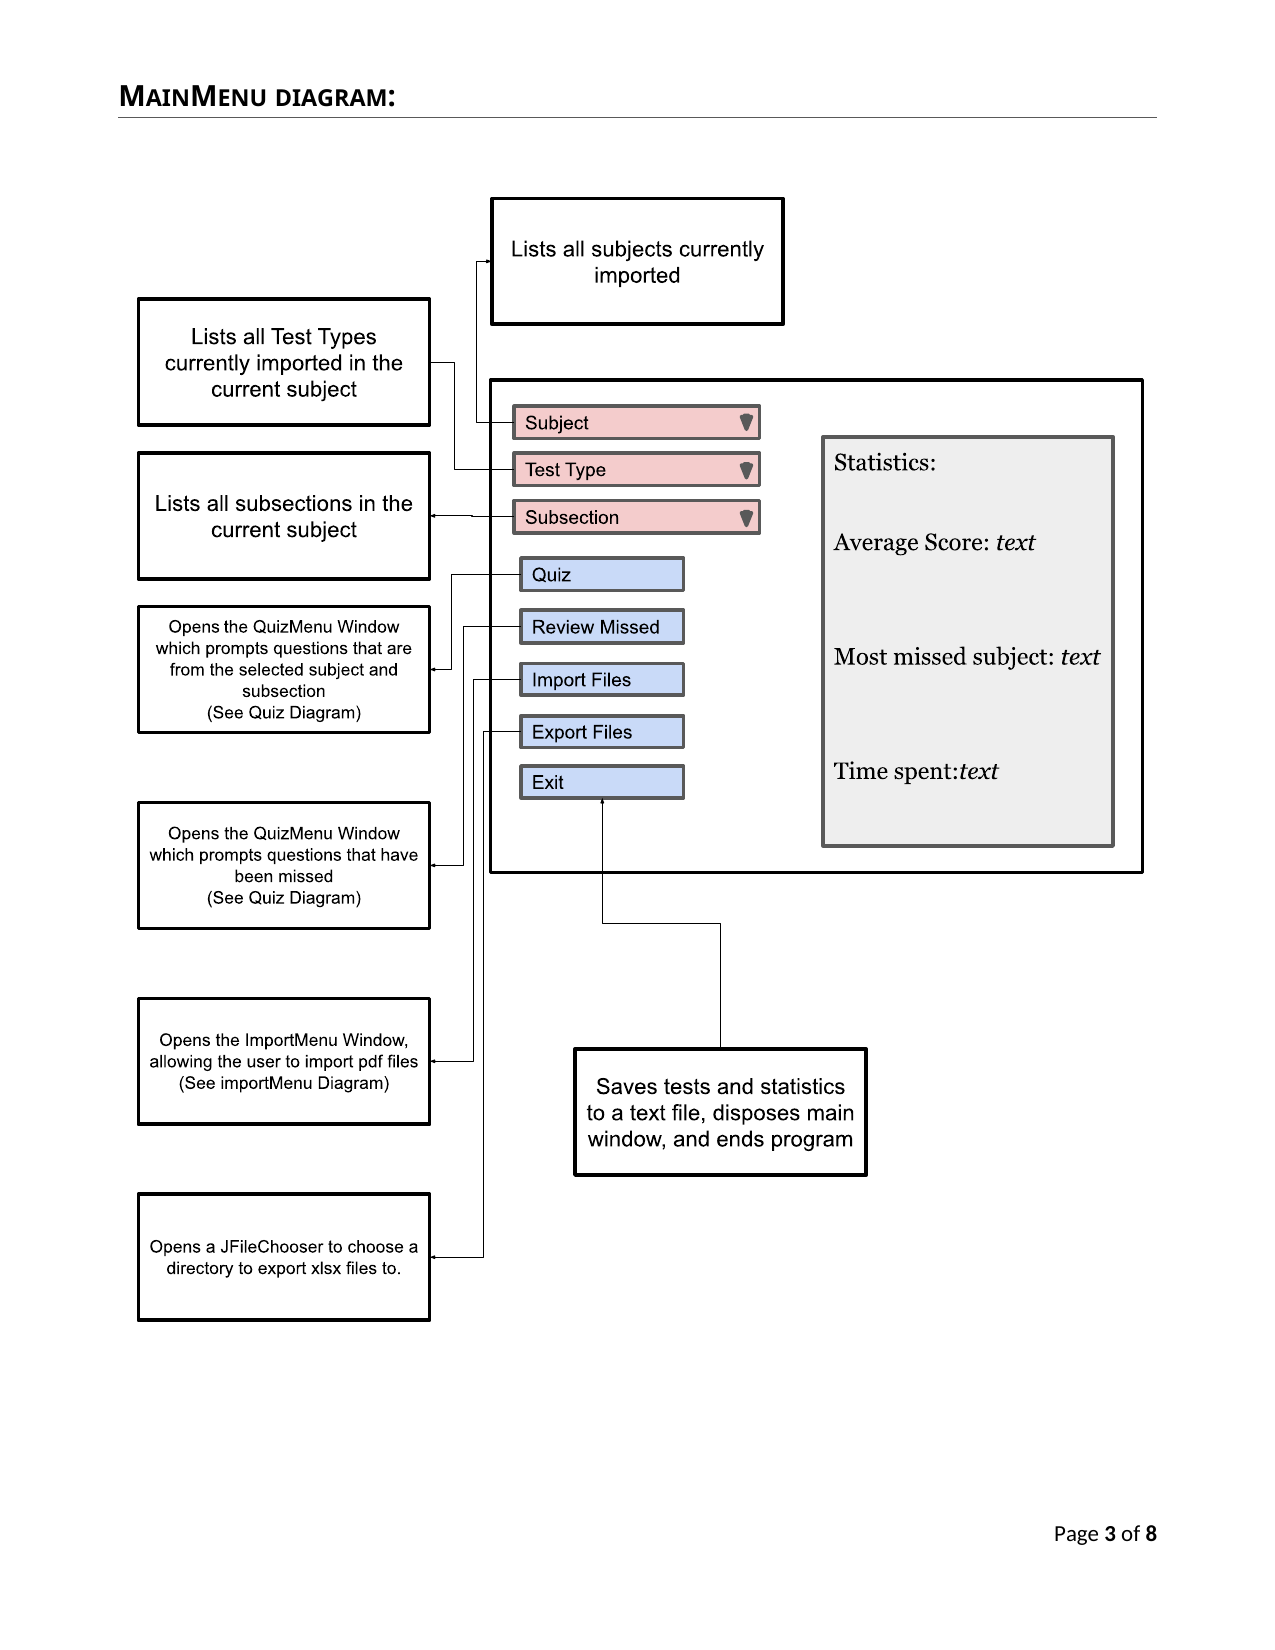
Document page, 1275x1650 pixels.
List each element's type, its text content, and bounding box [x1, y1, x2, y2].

subtitle MainMenu diagram: [118, 75, 1157, 117]
